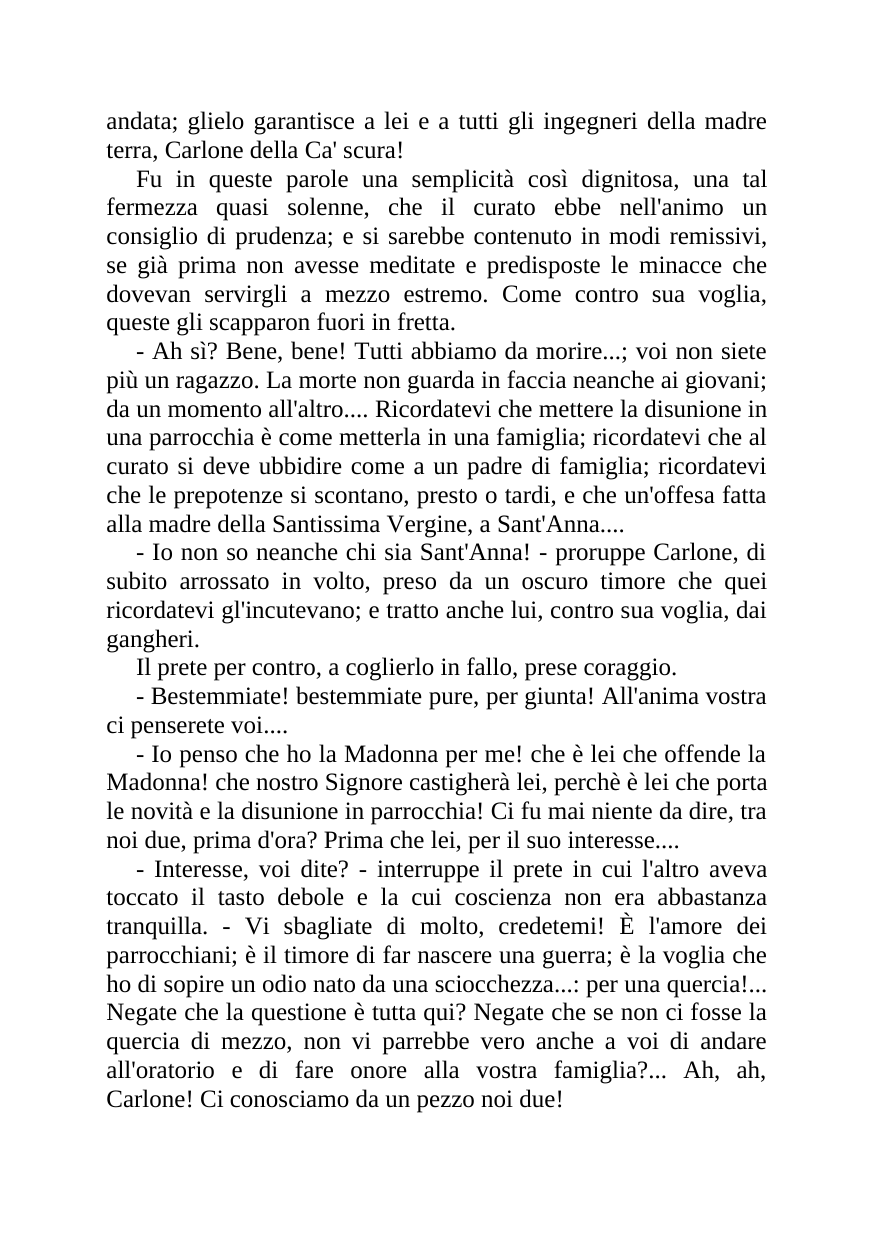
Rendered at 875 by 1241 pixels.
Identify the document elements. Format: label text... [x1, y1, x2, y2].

text andata; glielo garantisce a lei e a tutti gli ingegneri della madre terra, Carlone della Ca' scura! [106, 106, 768, 164]
text - Interesse, voi dite? - interruppe il prete in cui l'altro aveva toccato il tasto debole e la cui coscienza non era abbastanza tranquilla. - Vi sbagliate di molto, credetemi! È l'amore dei parrocchiani; è il timore di far nascere una guerra; è la voglia che ho di sopire un odio nato da una sciocchezza...: per una quercia!... Negate che la questione è tutta qui? Negate che se non ci fosse la quercia di mezzo, non vi parrebbe vero anche a voi di andare all'oratorio e di fare onore alla vostra famiglia?... Ah, ah, Carlone! Ci conosciamo da un pezzo noi due! [106, 854, 768, 1112]
text Fu in queste parole una semplicità così dignitosa, una tal fermezza quasi solenne, che il curato ebbe nell'animo un consiglio di prudenza; e si sarebbe contenuto in modi remissivi, se già prima non avesse meditate e predisposte le minacce che dovevan servirgli a mezzo estremo. Come contro sua voglia, queste gli scapparon fuori in fretta. [106, 164, 768, 336]
text - Bestemmiate! bestemmiate pure, per giunta! All'anima vostra ci penserete voi.... [106, 681, 768, 739]
text Il prete per contro, a coglierlo in fallo, prese coraggio. [106, 652, 768, 681]
text - Ah sì? Bene, bene! Tutti abbiamo da morire...; voi non siete più un ragazzo. La morte non guarda in faccia neanche ai giovani; da un momento all'altro.... Ricordatevi che mettere la disunione in una parrocchia è come metterla in una famiglia; ricordatevi che al curato si deve ubbidire come a un padre di famiglia; ricordatevi che le prepotenze si scontano, presto o tardi, e che un'offesa fatta alla madre della Santissima Vergine, a Sant'Anna.... [106, 336, 768, 537]
text - Io penso che ho la Madonna per me! che è lei che offende la Madonna! che nostro Signore castigherà lei, perchè è lei che porta le novità e la disunione in parrocchia! Ci fu mai niente da dire, tra noi due, prima d'ora? Prima che lei, per il suo interesse.... [106, 739, 768, 854]
text - Io non so neanche chi sia Sant'Anna! - proruppe Carlone, di subito arrossato in volto, preso da un oscuro timore che quei ricordatevi gl'incutevano; e tratto anche lui, contro sua voglia, dai gangheri. [106, 537, 768, 652]
